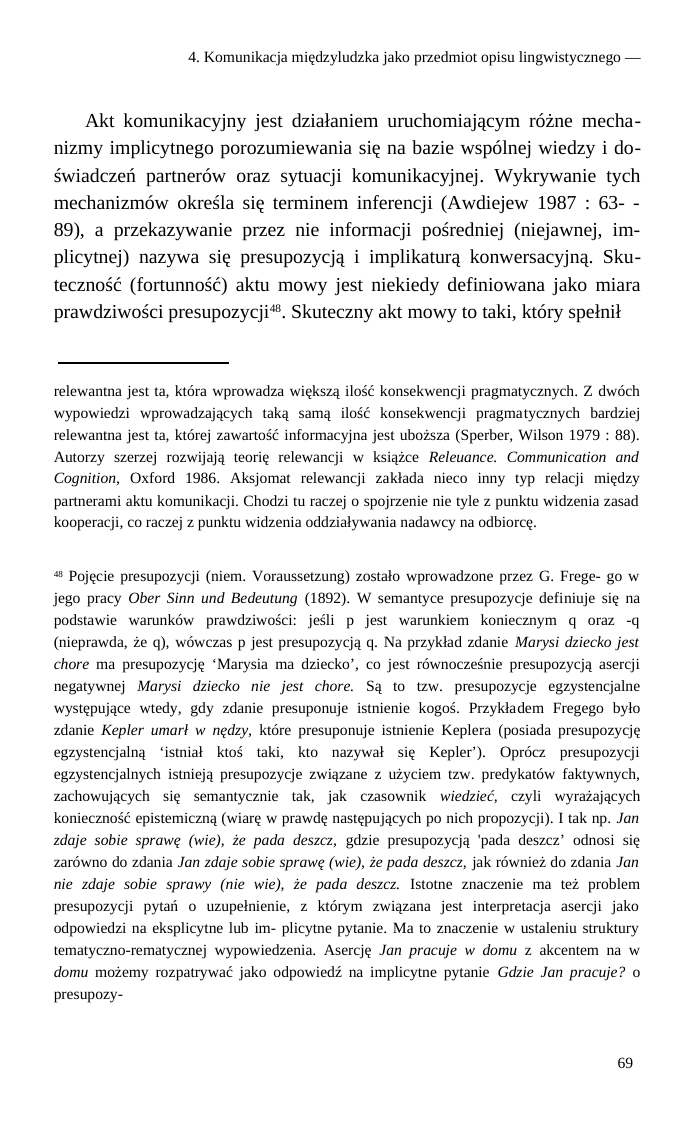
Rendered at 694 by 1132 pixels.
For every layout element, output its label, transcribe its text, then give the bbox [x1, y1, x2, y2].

text 48 Pojęcie presupozycji (niem. Voraussetzung) zostało wprowadzone przez G. Frege- go w jego pracy Ober Sinn und Bedeutung (1892). W semantyce presupozycje defi­niuje się na podstawie warunków prawdziwości: jeśli p jest warunkiem koniecznym q oraz -q (nieprawda, że q), wówczas p jest presupozycją q. Na przykład zdanie Marysi dziecko jest chore ma presupozycję ‘Marysia ma dziecko’, co jest równocześnie presupozycją asercji negatywnej Marysi dziecko nie jest chore. Są to tzw. presupozycje egzystencjalne występujące wtedy, gdy zdanie presuponuje istnienie kogoś. Przykła­dem Fregego było zdanie Kepler umarł w nędzy, które presuponuje istnienie Keple­ra (posiada presupozycję egzystencjalną ‘istniał ktoś taki, kto nazywał się Kepler’). Oprócz presupozycji egzystencjalnych istnieją presupozycje związane z użyciem tzw. predykatów faktywnych, zachowujących się semantycznie tak, jak czasownik wiedzieć, czyli wyrażających konieczność epistemiczną (wiarę w prawdę następu­jących po nich propozycji). I tak np. Jan zdaje sobie sprawę (wie), że pada deszcz, gdzie presupozycją 'pada deszcz’ odnosi się zarówno do zdania Jan zdaje sobie sprawę (wie), że pada deszcz, jak również do zdania Jan nie zdaje sobie sprawy (nie wie), że pada deszcz. Istotne znaczenie ma też problem presupozycji pytań o uzupełnienie, z którym związana jest interpretacja asercji jako odpowiedzi na eksplicytne lub im- plicytne pytanie. Ma to znaczenie w ustaleniu struktury tematyczno-rematycznej wypowiedzenia. Asercję Jan pracuje w domu z akcentem na w domu możemy roz­patrywać jako odpowiedź na implicytne pytanie Gdzie Jan pracuje? o presupozy- [53, 567, 640, 1002]
text 69 [617, 1053, 639, 1071]
text relewantna jest ta, która wprowadza większą ilość konsekwencji pragmatycznych. Z dwóch wypowiedzi wprowadzających taką samą ilość konsekwencji pragma­tycznych bardziej relewantna jest ta, której zawartość informacyjna jest uboższa (Sperber, Wilson 1979 : 88). Autorzy szerzej rozwijają teorię relewancji w książce Releuance. Communication and Cognition, Oxford 1986. Aksjomat relewancji za­kłada nieco inny typ relacji między partnerami aktu komunikacji. Chodzi tu raczej o spojrzenie nie tyle z punktu widzenia zasad kooperacji, co raczej z punktu widze­nia oddziaływania nadawcy na odbiorcę. [53, 381, 640, 531]
text Akt komunikacyjny jest działaniem uruchomiającym różne mecha­nizmy implicytnego porozumiewania się na bazie wspólnej wiedzy i do­świadczeń partnerów oraz sytuacji komunikacyjnej. Wykrywanie tych mechanizmów określa się terminem inferencji (Awdiejew 1987 : 63- -89), a przekazywanie przez nie informacji pośredniej (niejawnej, im- plicytnej) nazywa się presupozycją i implikaturą konwersacyjną. Sku­teczność (fortunność) aktu mowy jest niekiedy definiowana jako miara prawdziwości presupozycji48. Skuteczny akt mowy to taki, który spełnił [53, 109, 641, 323]
text 4. Komunikacja międzyludzka jako przedmiot opisu lingwistycznego — [55, 48, 641, 66]
